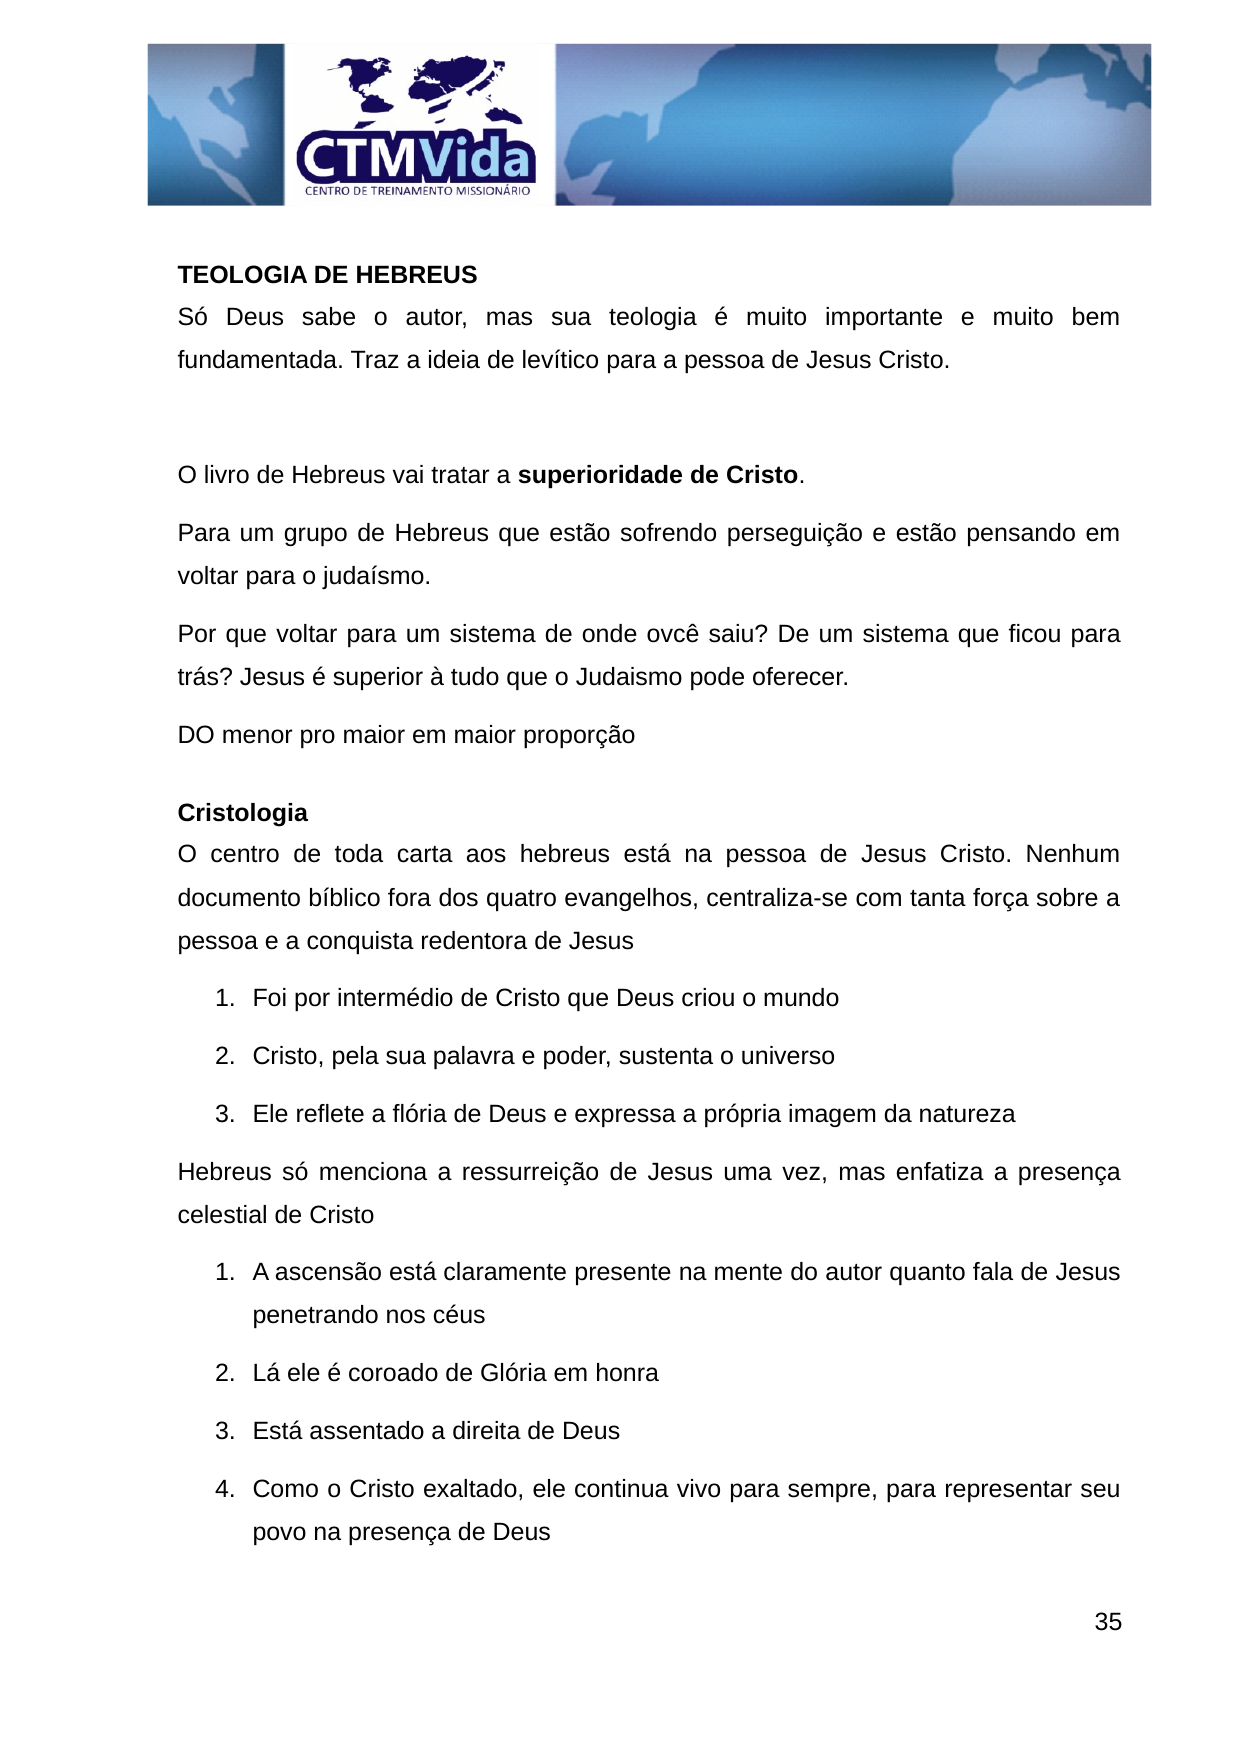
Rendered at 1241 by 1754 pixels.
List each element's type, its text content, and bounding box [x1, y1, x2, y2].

text O centro de toda carta aos hebreus está na pessoa de Jesus Cristo. Nenhum documento bíblico fora dos quatro evangelhos, centraliza-se com tanta força sobre a pessoa e a conquista redentora de Jesus [177, 839, 1122, 954]
text Só Deus sabe o autor, mas sua teologia é muito importante e muito bem fundamentada. Traz a ideia de levítico para a pessoa de Jesus Cristo. [177, 302, 1122, 373]
text O livro de Hebreus vai tratar a superioridade de Cristo. [177, 460, 1122, 489]
list Cristo, pela sua palavra e poder, sustenta o universo [215, 1041, 1122, 1070]
list Como o Cristo exaltado, ele continua vivo para sempre, para representar seu povo na presença de Deus [215, 1473, 1122, 1545]
list Ele reflete a flória de Deus e expressa a própria imagem da natureza [215, 1099, 1122, 1127]
text Hebreus só menciona a ressurreição de Jesus uma vez, mas enfatiza a presença celestial de Cristo [177, 1156, 1122, 1228]
picture [147, 43, 1152, 206]
text Para um grupo de Hebreus que estão sofrendo perseguição e estão pensando em voltar para o judaísmo. [177, 518, 1122, 590]
subtitle Cristologia [177, 798, 1122, 827]
list A ascensão está claramente presente na mente do autor quanto fala de Jesus penetrando nos céus [215, 1257, 1122, 1329]
text DO menor pro maior em maior proporção [177, 719, 1122, 748]
list Está assentado a direita de Deus [215, 1416, 1122, 1444]
subtitle Teologia de hebreus [177, 260, 1122, 289]
text Por que voltar para um sistema de onde ovcê saiu? De um sistema que ficou para trás? Jesus é superior à tudo que o Judaismo pode oferecer. [177, 619, 1122, 691]
list Foi por intermédio de Cristo que Deus criou o mundo [215, 983, 1122, 1012]
list Lá ele é coroado de Glória em honra [215, 1358, 1122, 1387]
